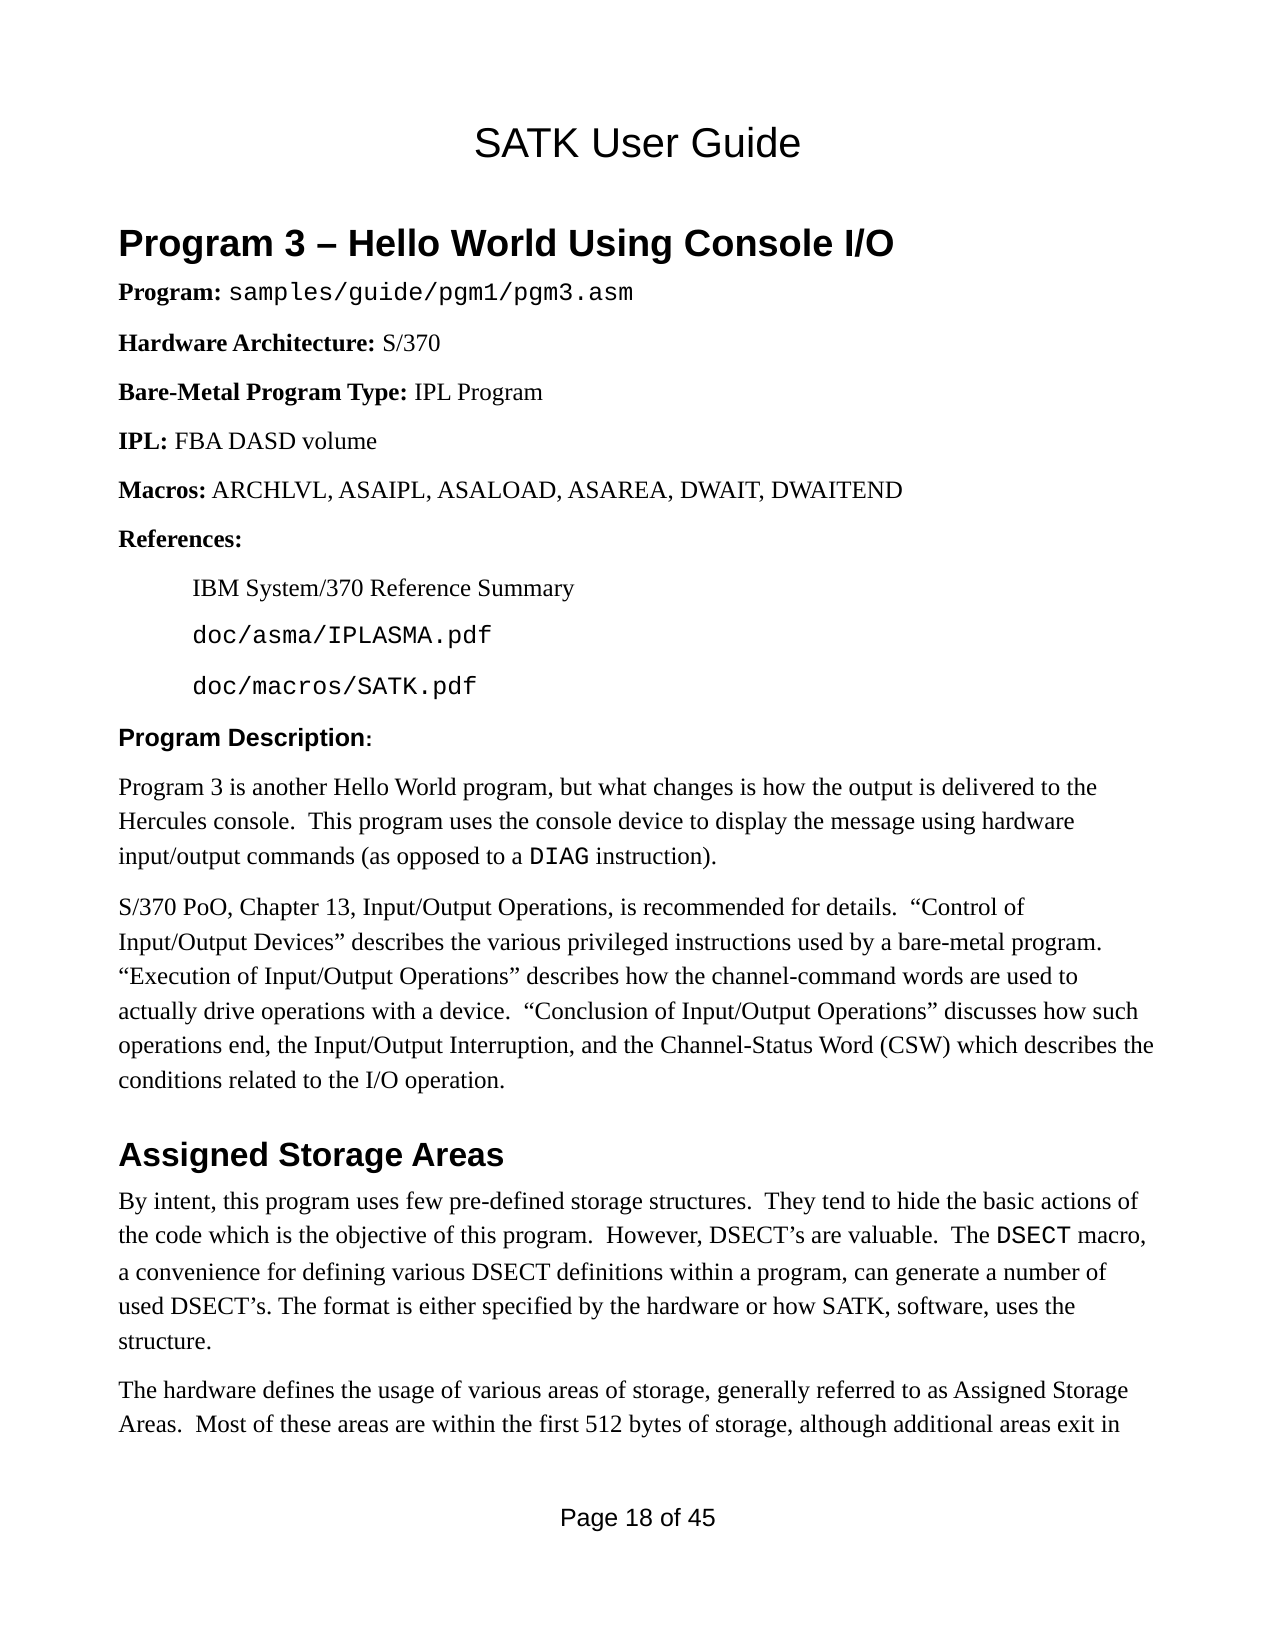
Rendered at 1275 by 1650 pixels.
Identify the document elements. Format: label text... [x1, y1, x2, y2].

text Bare-Metal Program Type: IPL Program [118, 377, 1157, 406]
subtitle Assigned Storage Areas [118, 1135, 1157, 1173]
text Hardware Architecture: S/370 [118, 328, 1157, 357]
text IPL: FBA DASD volume [118, 426, 1157, 455]
text Macros: ARCHLVL, ASAIPL, ASALOAD, ASAREA, DWAIT, DWAITEND [118, 475, 1157, 504]
text Program: samples/guide/pgm1/pgm3.asm [118, 277, 1157, 307]
text Program Description: [118, 723, 1157, 752]
text S/370 PoO, Chapter 13, Input/Output Operations, is recommended for details. “Control of Input/Output Devices” describes the various privileged instructions used by a bare-metal program. “Execution of Input/Output Operations” describes how the channel-command words are used to actually drive operations with a device. “Conclusion of Input/Output Operations” discusses how such operations end, the Input/Output Interruption, and the Channel-Status Word (CSW) which describes the conditions related to the I/O operation. [118, 892, 1157, 1093]
text doc/macros/SATK.pdf [192, 671, 1157, 702]
text References: [118, 524, 1157, 553]
text IBM System/370 Reference Summary [192, 573, 1157, 602]
text Program 3 is another Hello World program, but what changes is how the output is delivered to the Hercules console. This program uses the console device to display the message using hardware input/output commands (as opposed to a DIAG instruction). [118, 772, 1157, 872]
text doc/asma/IPLASMA.pdf [192, 623, 1157, 651]
text By intent, this program uses few pre-defined storage structures. They tend to hide the basic actions of the code which is the objective of this program. However, DSECT’s are valuable. The DSECT macro, a convenience for defining various DSECT definitions within a program, can generate a number of used DSECT’s. The format is either specified by the hardware or how SATK, software, uses the structure. [118, 1186, 1157, 1354]
text The hardware defines the usage of various areas of storage, generally referred to as Assigned Storage Areas. Most of these areas are within the first 512 bytes of storage, although additional areas exit in [118, 1375, 1157, 1438]
subtitle Program 3 – Hello World Using Console I/O [118, 221, 1157, 264]
